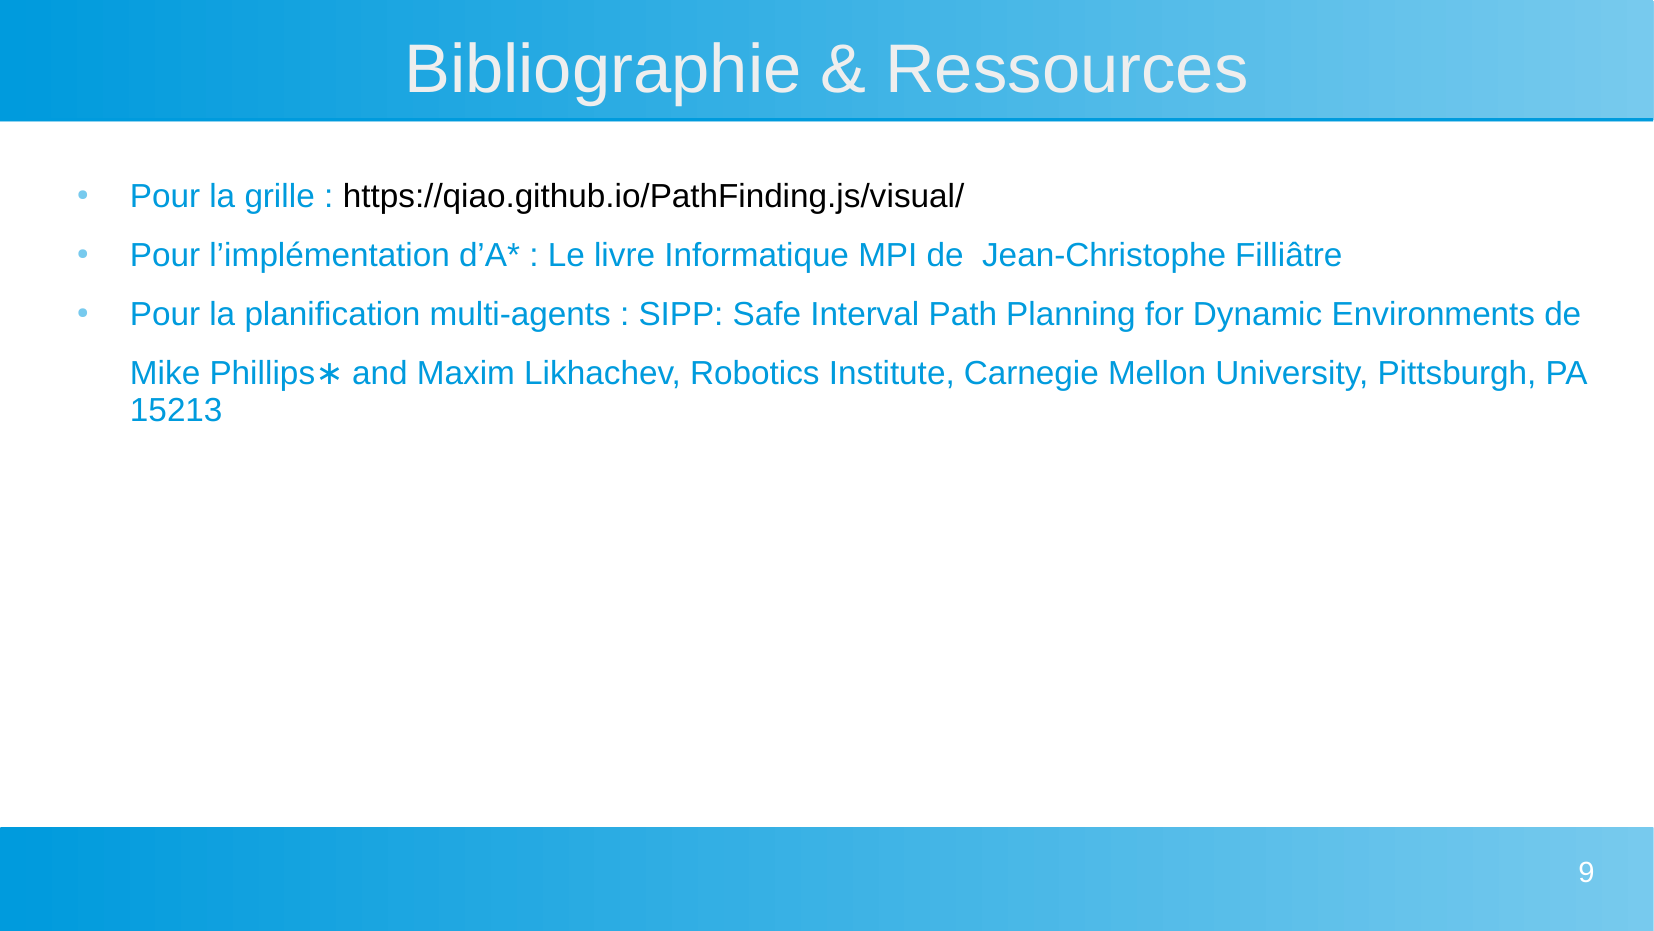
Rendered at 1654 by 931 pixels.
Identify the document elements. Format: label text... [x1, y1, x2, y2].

title Bibliographie & Ressources [59, 29, 1595, 108]
list Pour la grille : https://qiao.github.io/PathFinding.js/visual/ Pour l’implémentation d’A* : Le livre Informatique MPI de Jean-Christophe Filliâtre Pour la planification multi-agents : SIPP: Safe Interval Path Planning for Dynamic Environments de Mike Phillips∗ and Maxim Likhachev, Robotics Institute, Carnegie Mellon University, Pittsburgh, PA 15213 [59, 177, 1595, 768]
